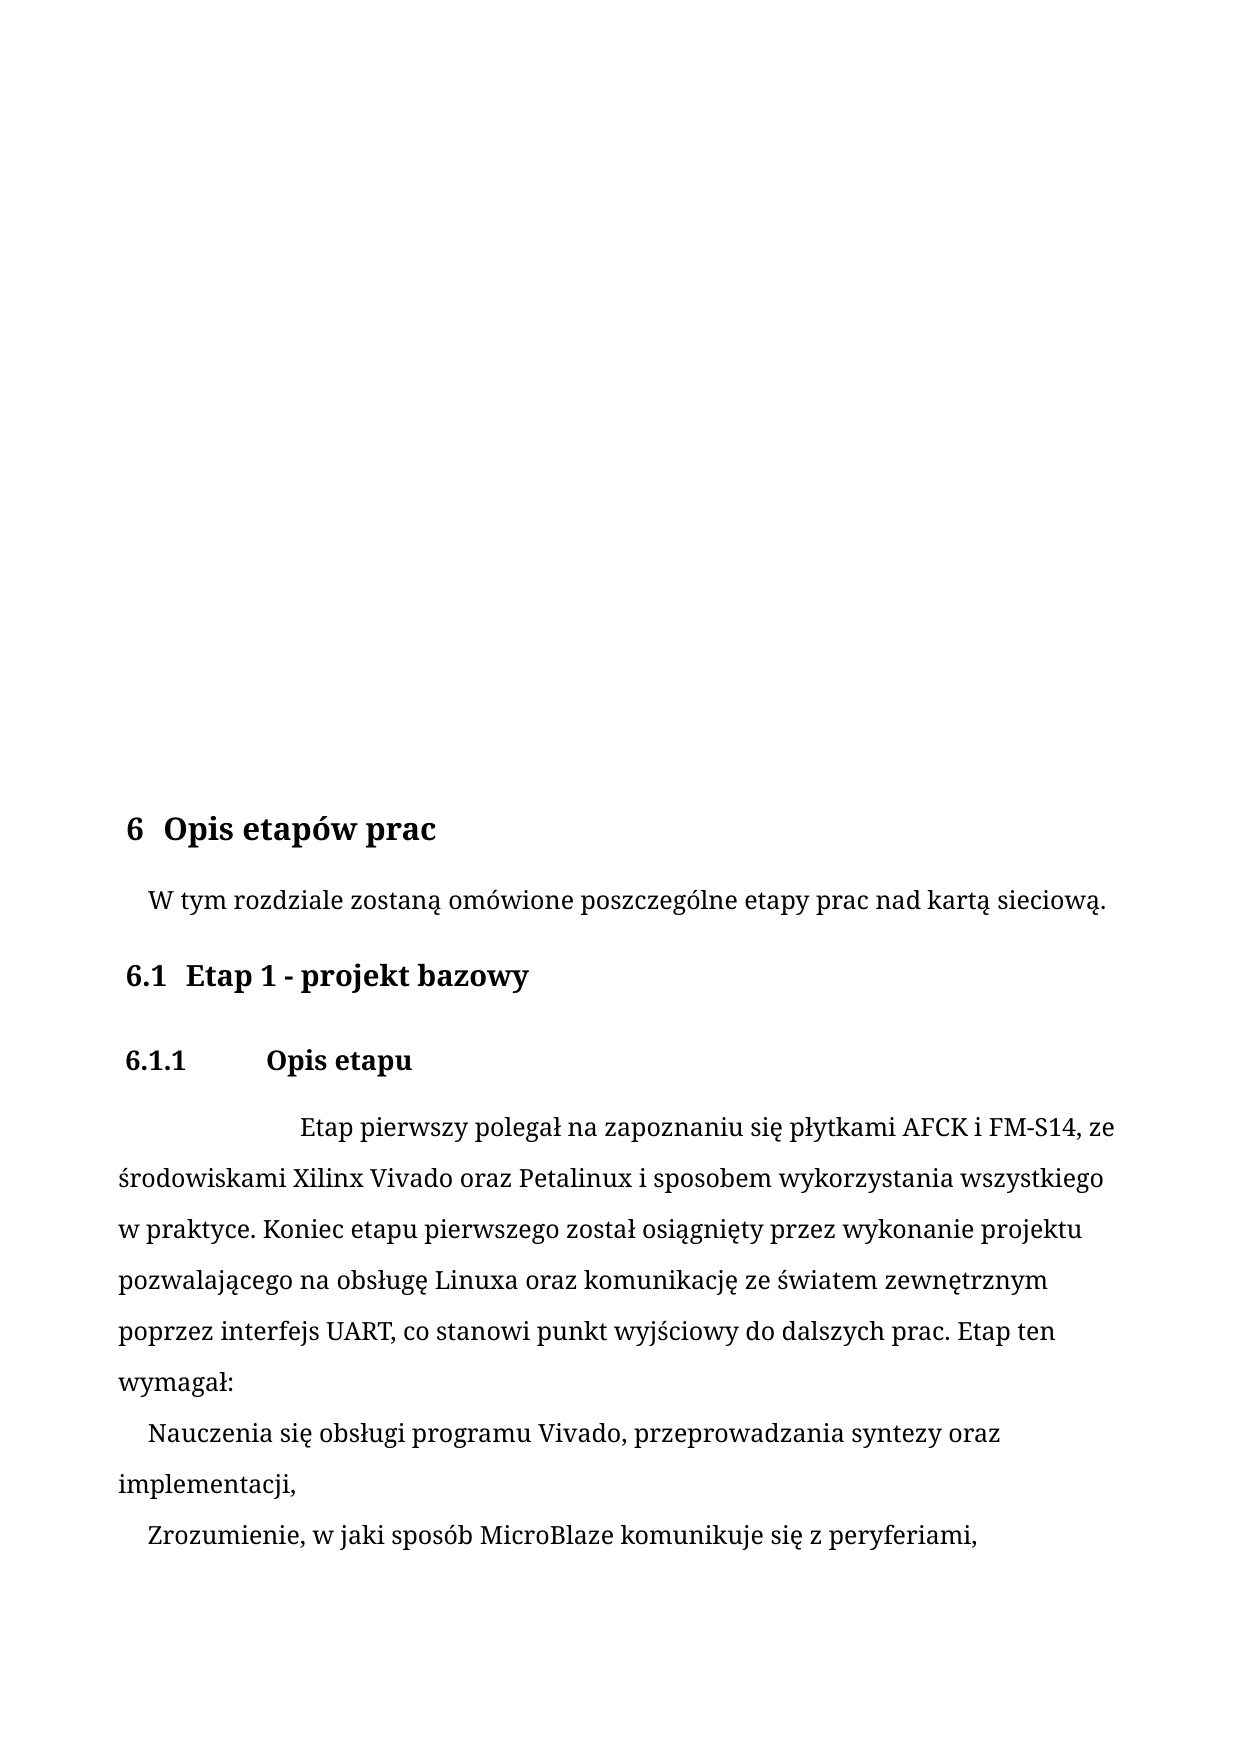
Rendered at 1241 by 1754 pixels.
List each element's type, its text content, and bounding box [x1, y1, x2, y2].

subtitle Opis etapu [118, 1041, 1122, 1078]
text Etap pierwszy polegał na zapoznaniu się płytkami AFCK i FM-S14, ze środowiskami Xilinx Vivado oraz Petalinux i sposobem wykorzystania wszystkiego w praktyce. Koniec etapu pierwszego został osiągnięty przez wykonanie projektu pozwalającego na obsługę Linuxa oraz komunikację ze światem zewnętrznym poprzez interfejs UART, co stanowi punkt wyjściowy do dalszych prac. Etap ten wymagał: [118, 1109, 1122, 1398]
subtitle Opis etapów prac [118, 807, 1122, 849]
text Zrozumienie, w jaki sposób MicroBlaze komunikuje się z peryferiami, [118, 1518, 1122, 1552]
subtitle Etap 1 - projekt bazowy [118, 955, 1122, 994]
text W tym rozdziale zostaną omówione poszczególne etapy prac nad kartą sieciową. [118, 883, 1122, 917]
text Nauczenia się obsługi programu Vivado, przeprowadzania syntezy oraz implementacji, [118, 1416, 1122, 1501]
